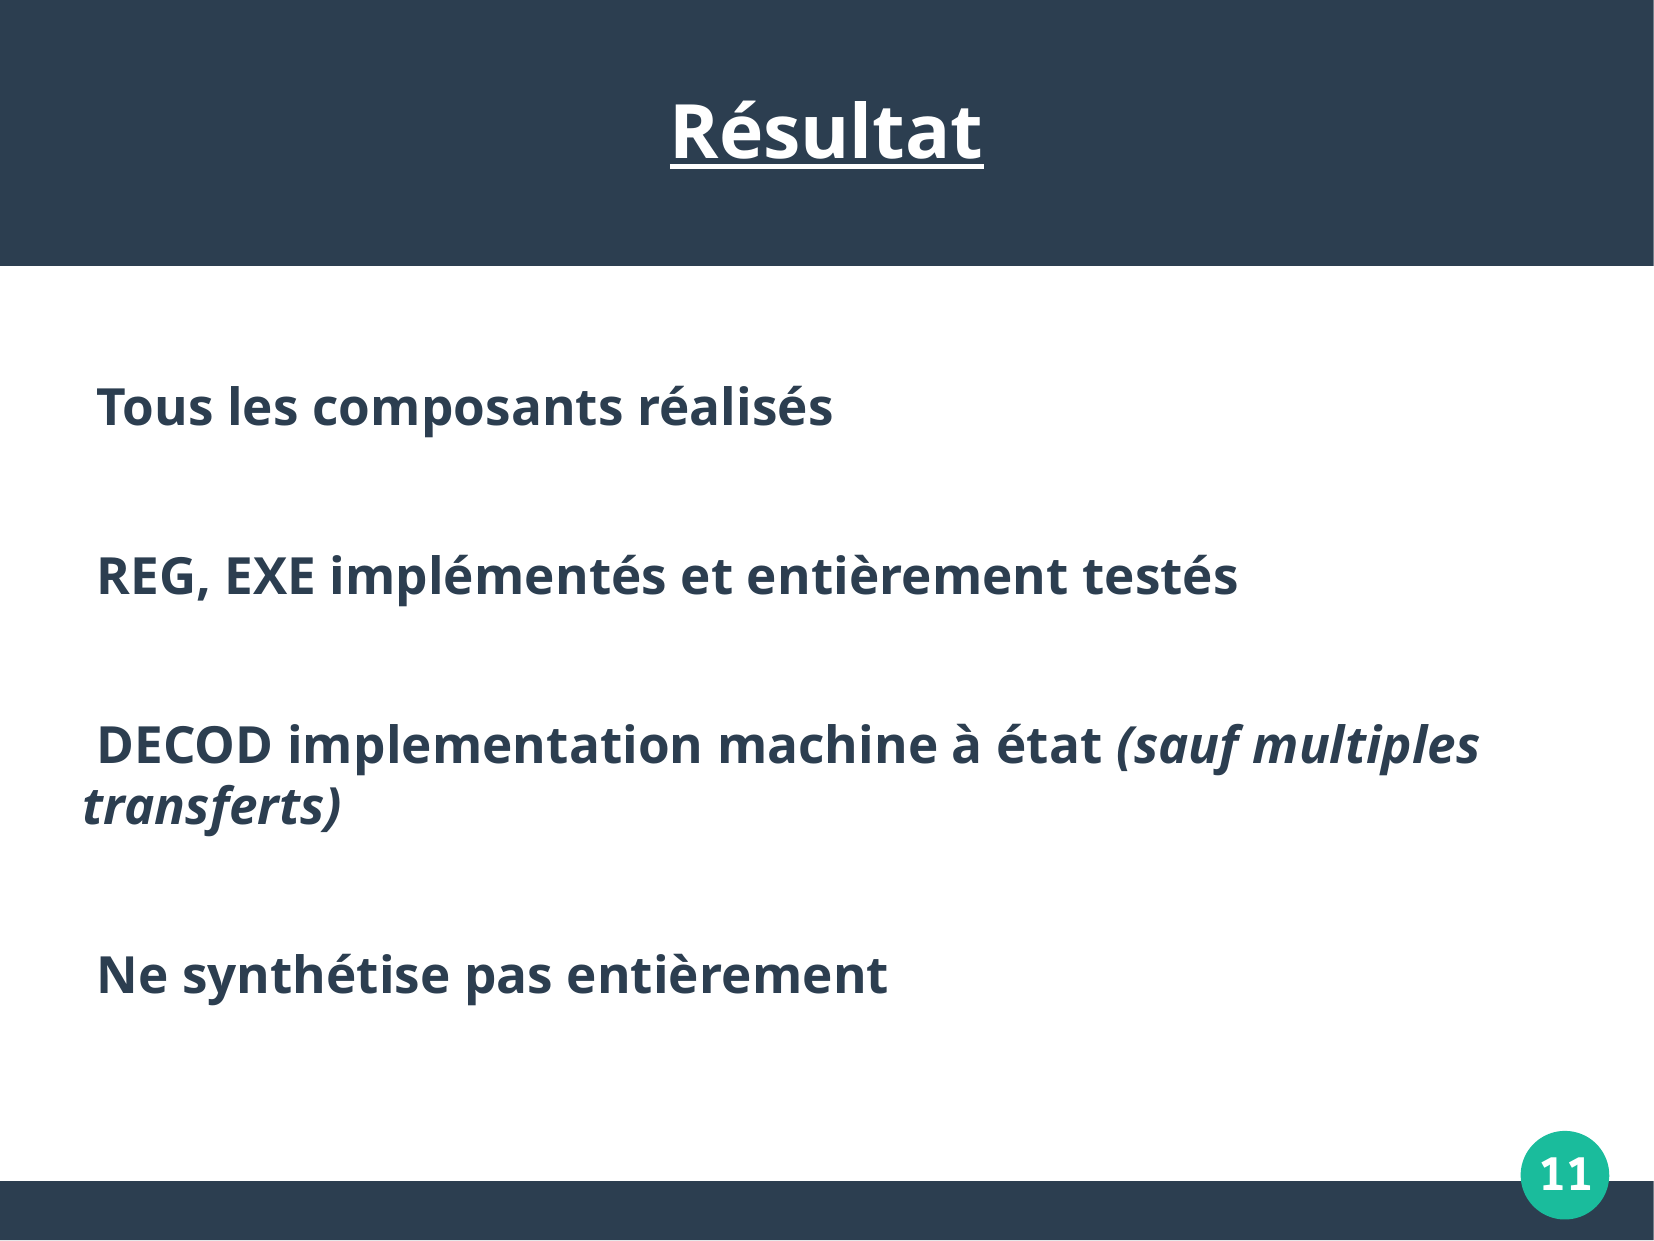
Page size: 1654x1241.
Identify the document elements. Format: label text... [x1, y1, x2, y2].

title Résultat [59, 82, 1595, 174]
list Tous les composants réalisés REG, EXE implémentés et entièrement testés DECOD implementation machine à état (sauf multiples transferts) Ne synthétise pas entièrement [82, 290, 1571, 1010]
text_box 11 [1523, 1133, 1609, 1204]
